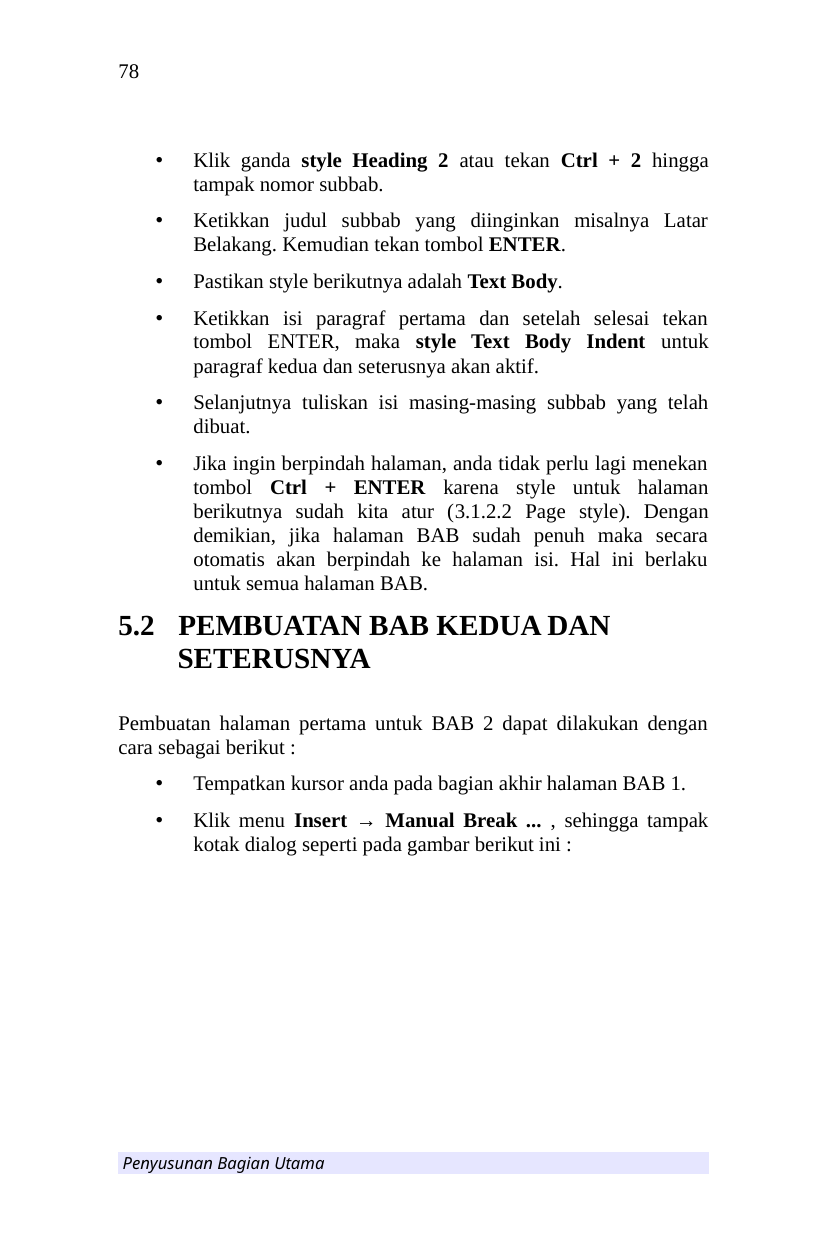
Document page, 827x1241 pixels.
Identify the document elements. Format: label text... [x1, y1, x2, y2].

list Ketikkan isi paragraf pertama dan setelah selesai tekan tombol ENTER, maka style Text Body Indent untuk paragraf kedua dan seterusnya akan aktif. [156, 305, 709, 378]
subtitle Pembuatan bab kedua dan seterusnya [118, 608, 709, 675]
list Ketikkan judul subbab yang diinginkan misalnya Latar Belakang. Kemudian tekan tombol ENTER. [156, 208, 709, 256]
list Jika ingin berpindah halaman, anda tidak perlu lagi menekan tombol Ctrl + ENTER karena style untuk halaman berikutnya sudah kita atur (3.1.2.2 Page style). Dengan demikian, jika halaman BAB sudah penuh maka secara otomatis akan berpindah ke halaman isi. Hal ini berlaku untuk semua halaman BAB. [156, 451, 709, 595]
list Klik menu Insert → Manual Break ... , sehingga tampak kotak dialog seperti pada gambar berikut ini : [156, 808, 709, 856]
list Tempatkan kursor anda pada bagian akhir halaman BAB 1. [156, 771, 709, 795]
list Klik ganda style Heading 2 atau tekan Ctrl + 2 hingga tampak nomor subbab. [156, 148, 709, 196]
list Pastikan style berikutnya adalah Text Body. [156, 269, 709, 293]
text Pembuatan halaman pertama untuk BAB 2 dapat dilakukan dengan cara sebagai berikut : [118, 711, 709, 759]
list Selanjutnya tuliskan isi masing-masing subbab yang telah dibuat. [156, 390, 709, 438]
